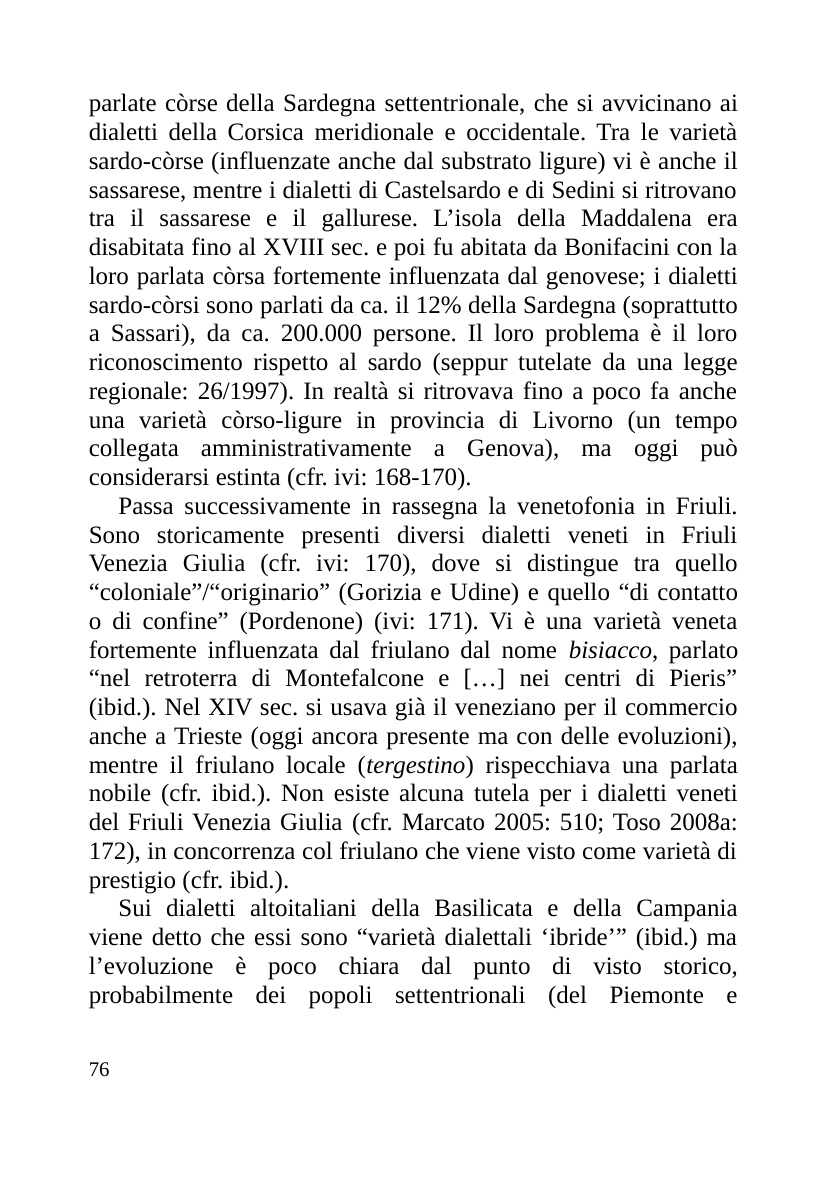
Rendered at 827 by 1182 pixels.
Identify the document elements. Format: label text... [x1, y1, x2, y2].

text parlate còrse della Sardegna settentrionale, che si avvicinano ai dialetti della Corsica meridionale e occidentale. Tra le varietà sardo-còrse (influenzate anche dal substrato ligure) vi è anche il sassarese, mentre i dialetti di Castelsardo e di Sedini si ritrovano tra il sassarese e il gallurese. L’isola della Maddalena era disabitata fino al XVIII sec. e poi fu abitata da Bonifacini con la loro parlata còrsa fortemente influenzata dal genovese; i dialetti sardo-còrsi sono parlati da ca. il 12% della Sardegna (soprattutto a Sassari), da ca. 200.000 persone. Il loro problema è il loro riconoscimento rispetto al sardo (seppur tutelate da una legge regionale: 26/1997). In realtà si ritrovava fino a poco fa anche una varietà còrso-ligure in provincia di Livorno (un tempo collegata amministrativamente a Genova), ma oggi può considerarsi estinta (cfr. ivi: 168-170). [88, 88, 738, 491]
text Passa successivamente in rassegna la venetofonia in Friuli. Sono storicamente presenti diversi dialetti veneti in Friuli Venezia Giulia (cfr. ivi: 170), dove si distingue tra quello “coloniale”/“originario” (Gorizia e Udine) e quello “di contatto o di confine” (Pordenone) (ivi: 171). Vi è una varietà veneta fortemente influenzata dal friulano dal nome bisiacco, parlato “nel retroterra di Montefalcone e […] nei centri di Pieris” (ibid.). Nel XIV sec. si usava già il veneziano per il commercio anche a Trieste (oggi ancora presente ma con delle evoluzioni), mentre il friulano locale (tergestino) rispecchiava una parlata nobile (cfr. ibid.). Non esiste alcuna tutela per i dialetti veneti del Friuli Venezia Giulia (cfr. Marcato 2005: 510; Toso 2008a: 172), in concorrenza col friulano che viene visto come varietà di prestigio (cfr. ibid.). [88, 491, 738, 893]
text Sui dialetti altoitaliani della Basilicata e della Campania viene detto che essi sono “varietà dialettali ‘ibride’” (ibid.) ma l’evoluzione è poco chiara dal punto di visto storico, probabilmente dei popoli settentrionali (del Piemonte e [88, 893, 738, 1008]
